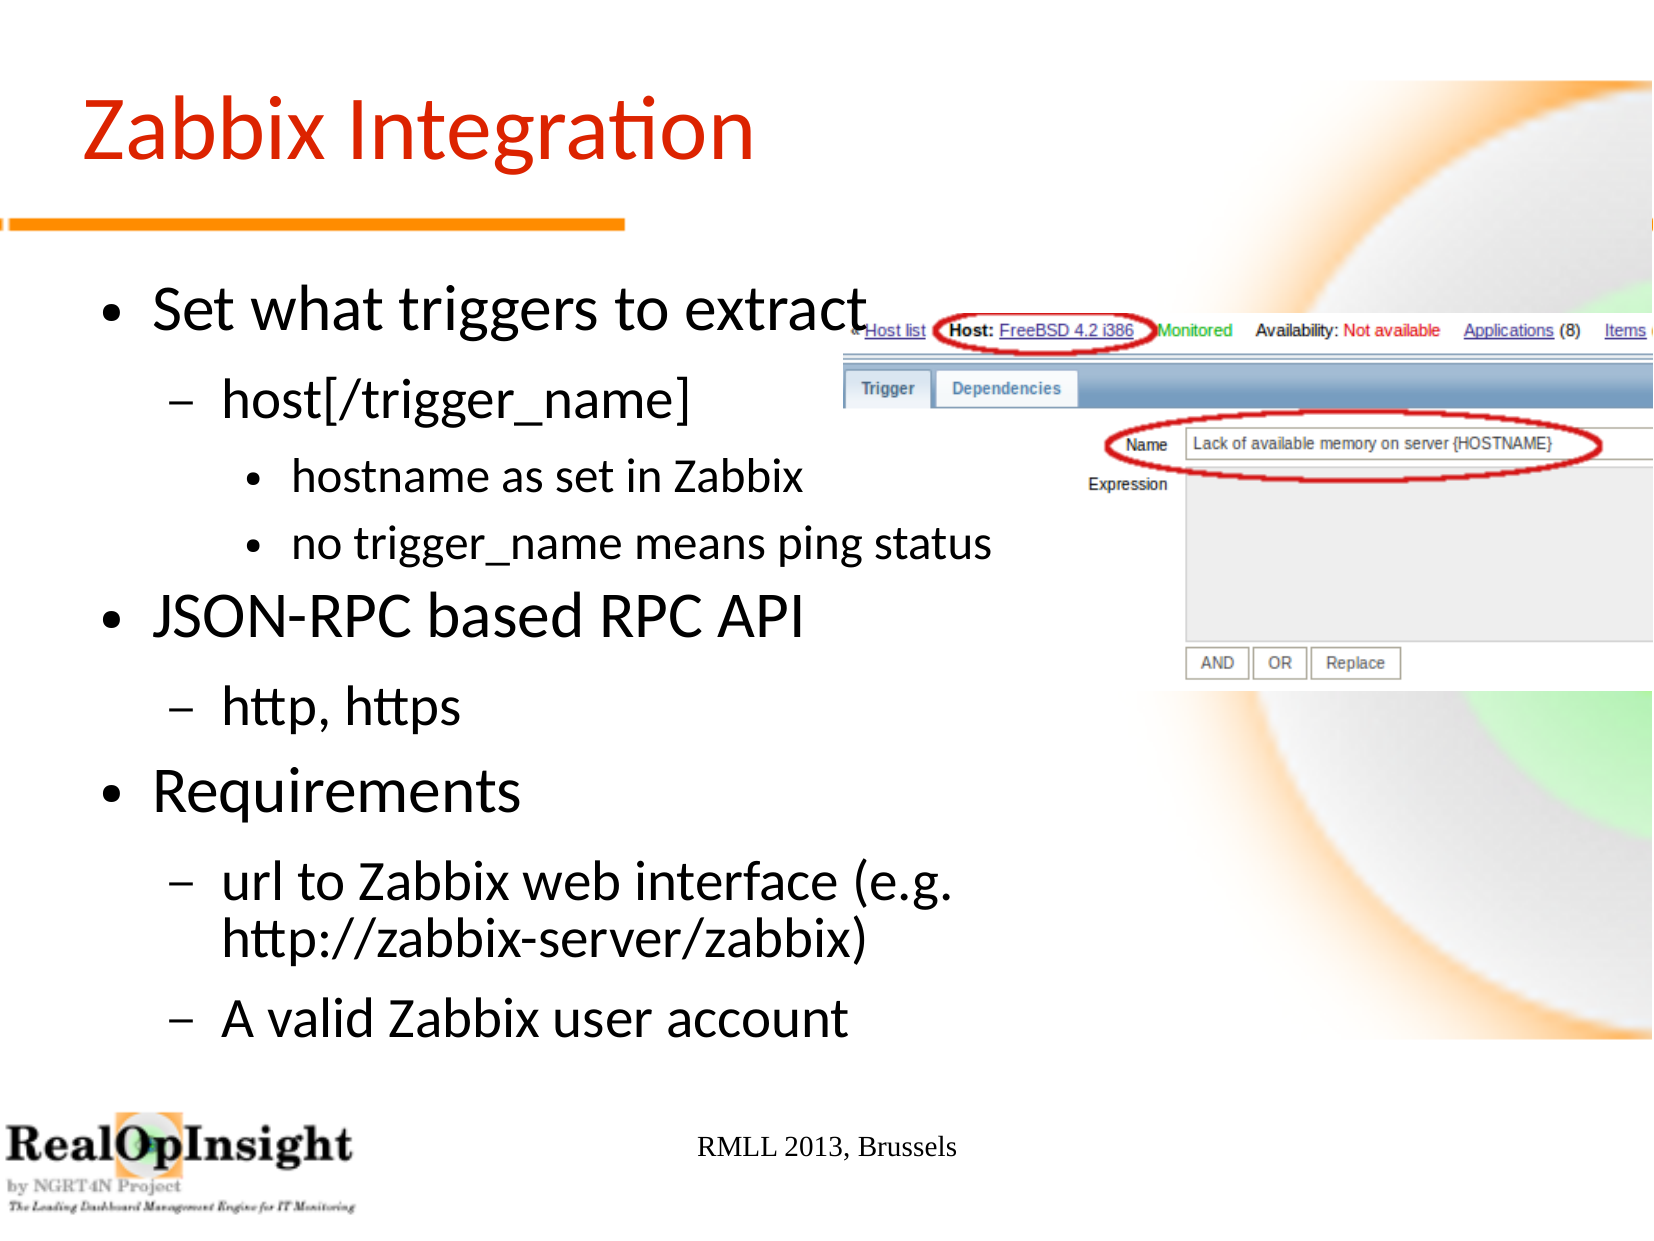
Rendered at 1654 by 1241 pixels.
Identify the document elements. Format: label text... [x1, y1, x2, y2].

list Set what triggers to extract host[/trigger_name] hostname as set in Zabbix no trigger_name means ping status JSON-RPC based RPC API http, https Requirements url to Zabbix web interface (e.g. http://zabbix-server/zabbix) A valid Zabbix user account [82, 281, 1538, 1058]
title Zabbix Integration [82, 55, 1547, 219]
picture [0, 0, 1654, 1241]
